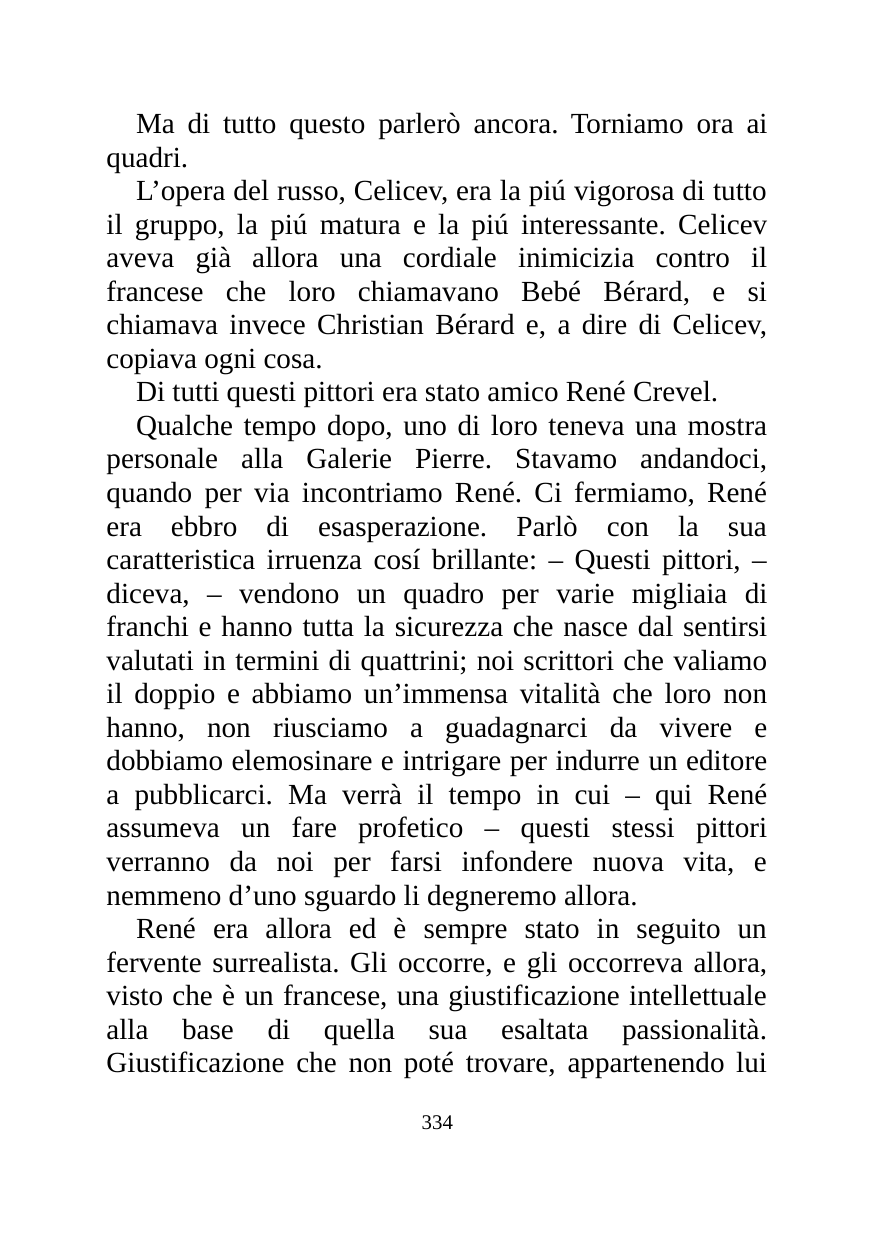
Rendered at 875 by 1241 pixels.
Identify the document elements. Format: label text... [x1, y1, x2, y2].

text L’opera del russo, Celicev, era la piú vigorosa di tutto il gruppo, la piú matura e la piú interessante. Celicev aveva già allora una cordiale inimicizia contro il francese che loro chiamavano Bebé Bérard, e si chiamava invece Christian Bérard e, a dire di Celicev, copiava ogni cosa. [106, 173, 768, 374]
text René era allora ed è sempre stato in seguito un fervente surrealista. Gli occorre, e gli occorreva allora, visto che è un francese, una giustificazione intellettuale alla base di quella sua esaltata passionalità. Giustificazione che non poté trovare, appartenendo lui [106, 911, 768, 1079]
text Qualche tempo dopo, uno di loro teneva una mostra personale alla Galerie Pierre. Stavamo andandoci, quando per via incontriamo René. Ci fermiamo, René era ebbro di esasperazione. Parlò con la sua caratteristica irruenza cosí brillante: – Questi pittori, – diceva, – vendono un quadro per varie migliaia di franchi e hanno tutta la sicurezza che nasce dal sentirsi valutati in termini di quattrini; noi scrittori che valiamo il doppio e abbiamo un’immensa vitalità che loro non hanno, non riusciamo a guadagnarci da vivere e dobbiamo elemosinare e intrigare per indurre un editore a pubblicarci. Ma verrà il tempo in cui – qui René assumeva un fare profetico – questi stessi pittori verranno da noi per farsi infondere nuova vita, e nemmeno d’uno sguardo li degneremo allora. [106, 408, 768, 911]
text Ma di tutto questo parlerò ancora. Torniamo ora ai quadri. [106, 106, 768, 173]
text Di tutti questi pittori era stato amico René Crevel. [106, 374, 768, 408]
